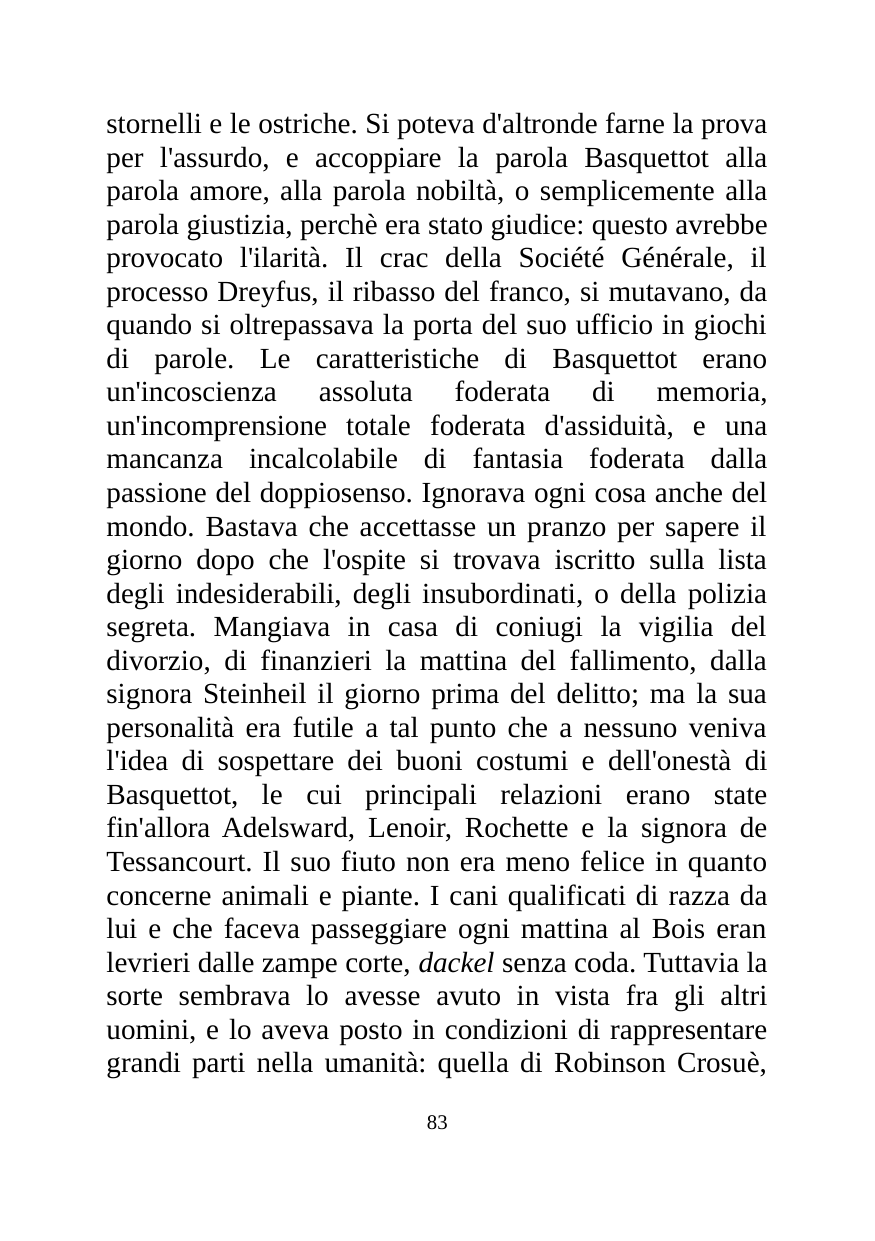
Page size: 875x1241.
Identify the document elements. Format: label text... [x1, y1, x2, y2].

text stornelli e le ostriche. Si poteva d'altronde farne la prova per l'assurdo, e accoppiare la parola Basquettot alla parola amore, alla parola nobiltà, o semplicemente alla parola giustizia, perchè era stato giudice: questo avrebbe provocato l'ilarità. Il crac della Société Générale, il processo Dreyfus, il ribasso del franco, si mutavano, da quando si oltrepassava la porta del suo ufficio in giochi di parole. Le caratteristiche di Basquettot erano un'incoscienza assoluta foderata di memoria, un'incomprensione totale foderata d'assiduità, e una mancanza incalcolabile di fantasia foderata dalla passione del doppiosenso. Ignorava ogni cosa anche del mondo. Bastava che accettasse un pranzo per sapere il giorno dopo che l'ospite si trovava iscritto sulla lista degli indesiderabili, degli insubordinati, o della polizia segreta. Mangiava in casa di coniugi la vigilia del divorzio, di finanzieri la mattina del fallimento, dalla signora Steinheil il giorno prima del delitto; ma la sua personalità era futile a tal punto che a nessuno veniva l'idea di sospettare dei buoni costumi e dell'onestà di Basquettot, le cui principali relazioni erano state fin'allora Adelsward, Lenoir, Rochette e la signora de Tessancourt. Il suo fiuto non era meno felice in quanto concerne animali e piante. I cani qualificati di razza da lui e che faceva passeggiare ogni mattina al Bois eran levrieri dalle zampe corte, dackel senza coda. Tuttavia la sorte sembrava lo avesse avuto in vista fra gli altri uomini, e lo aveva posto in condizioni di rappresentare grandi parti nella umanità: quella di Robinson Crosuè, [106, 106, 768, 1079]
